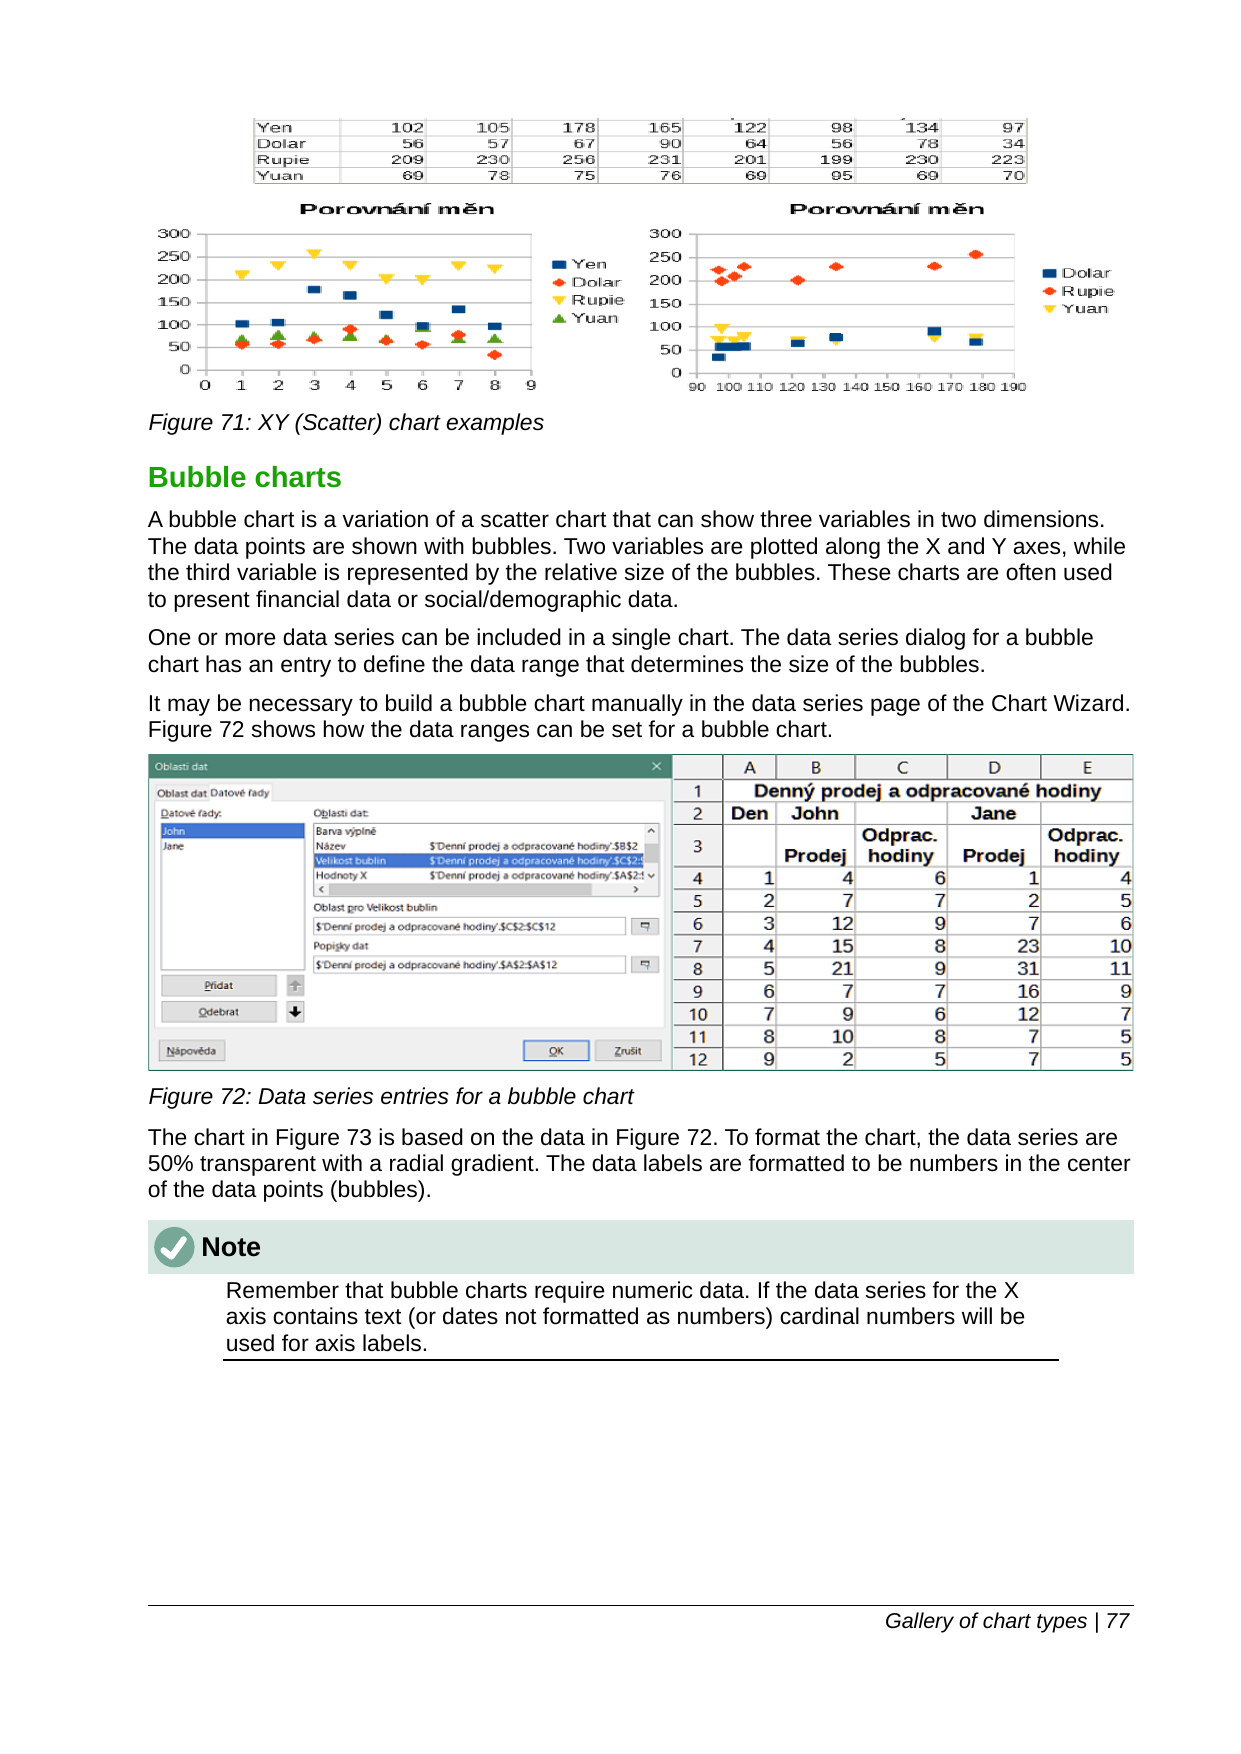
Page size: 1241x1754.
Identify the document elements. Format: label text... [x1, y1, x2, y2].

text A bubble chart is a variation of a scatter chart that can show three variables in two dimensions. The data points are shown with bubbles. Two variables are plotted along the X and Y axes, while the third variable is represented by the relative size of the bubbles. These charts are often used to present financial data or social/demographic data. [148, 506, 1134, 612]
text It may be necessary to build a bubble chart manually in the data series page of the Chart Wizard. Figure 72 shows how the data ranges can be set for a bubble chart. [148, 689, 1134, 742]
picture [148, 118, 1134, 397]
subtitle Note [148, 1220, 1134, 1274]
text Figure 71: XY (Scatter) chart examples [148, 409, 1133, 435]
text Remember that bubble charts require numeric data. If the data series for the X axis contains text (or dates not formatted as numbers) cardinal numbers will be used for axis labels. [223, 1274, 1059, 1359]
text Figure 72: Data series entries for a bubble chart [148, 1083, 1133, 1109]
subtitle Bubble charts [148, 460, 1134, 494]
picture [148, 754, 1134, 1071]
text The chart in Figure 73 is based on the data in Figure 72. To format the chart, the data series are 50% transparent with a radial gradient. The data labels are formatted to be numbers in the center of the data points (bubbles). [148, 1124, 1134, 1203]
text One or more data series can be included in a single chart. The data series dialog for a bubble chart has an entry to define the data range that determines the size of the bubbles. [148, 624, 1134, 677]
